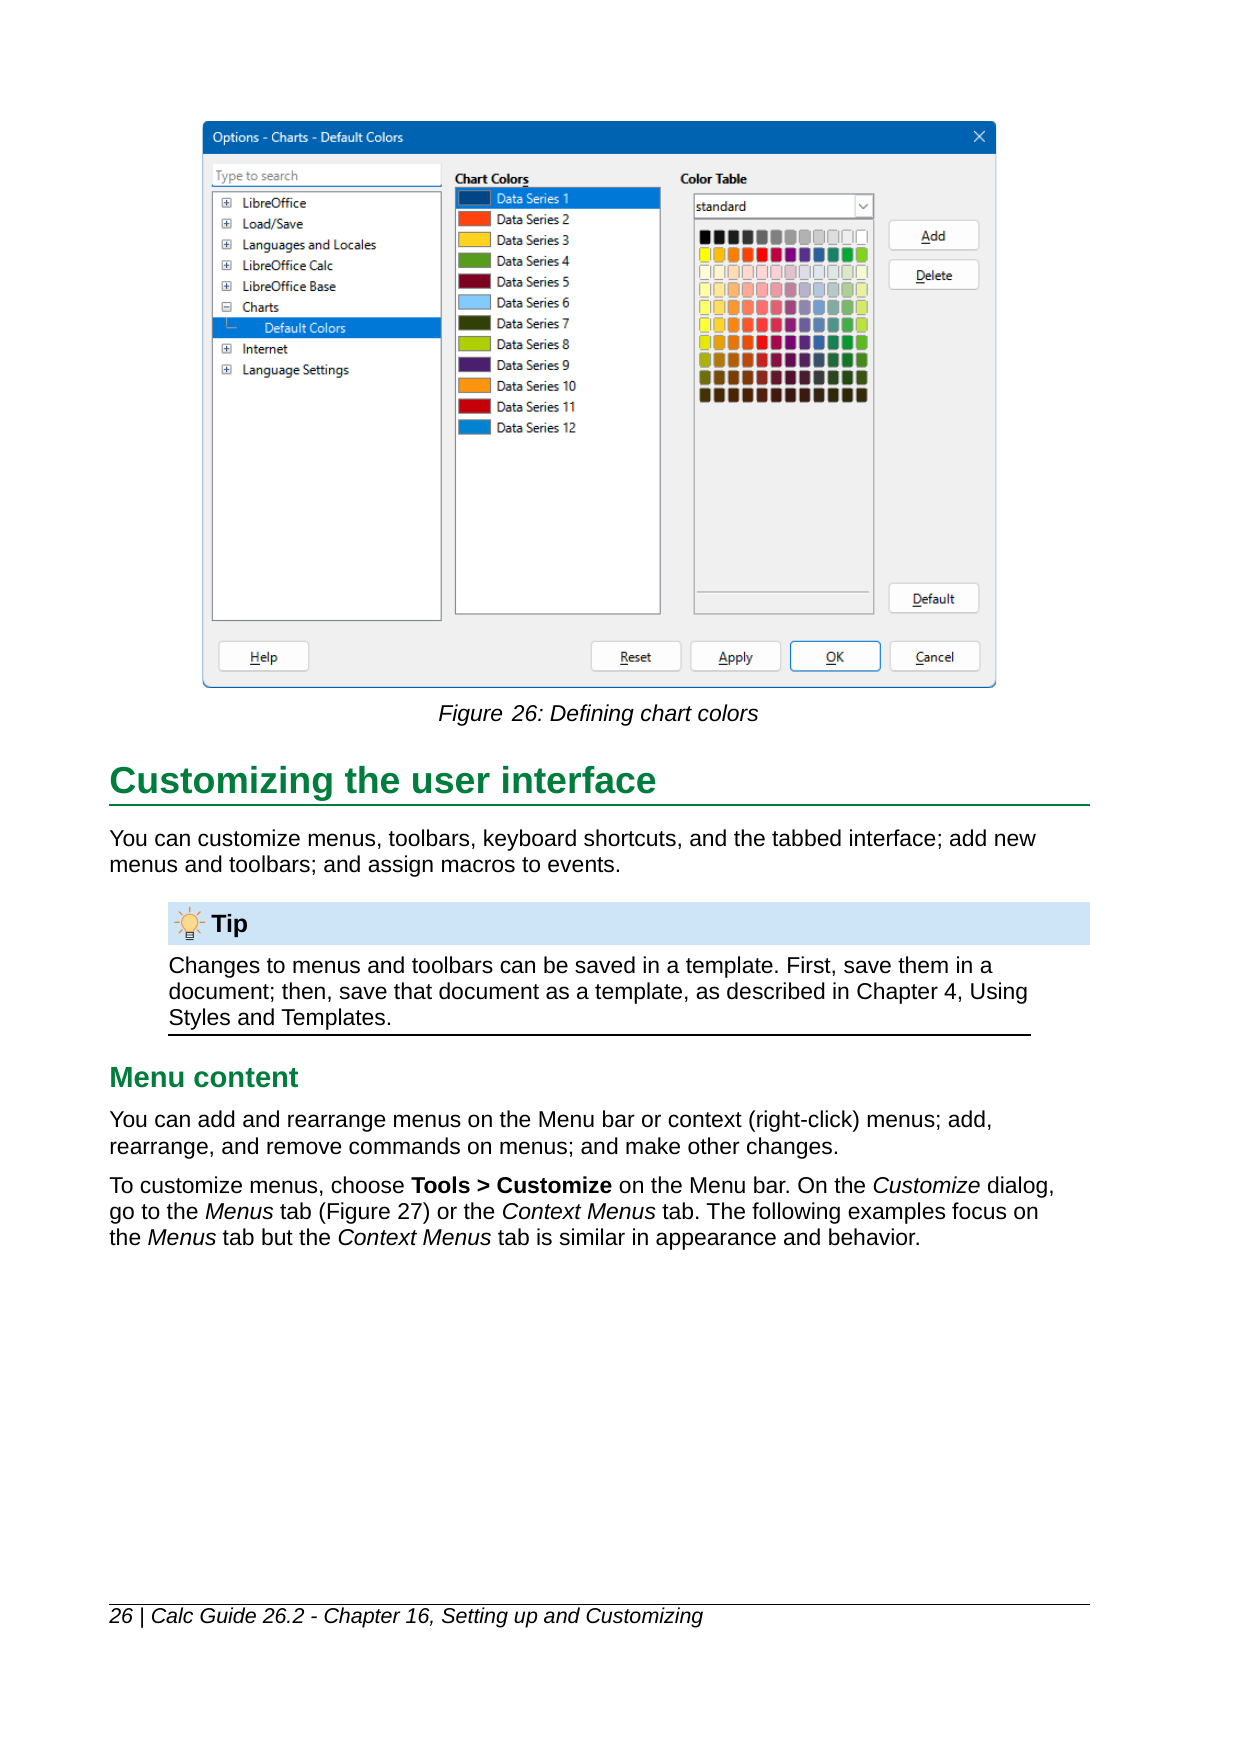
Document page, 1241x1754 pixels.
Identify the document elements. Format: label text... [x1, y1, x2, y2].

text Figure 26: Defining chart colors [203, 700, 996, 727]
text You can customize menus, toolbars, keyboard shortcuts, and the tabbed interface; add new menus and toolbars; and assign macros to events. [109, 825, 1090, 878]
text Changes to menus and toolbars can be saved in a template. First, save them in a document; then, save that document as a template, as described in Chapter 4, Using Styles and Templates. [168, 952, 1031, 1034]
subtitle Tip [168, 902, 1090, 945]
text You can add and rearrange menus on the Menu bar or context (right-click) menus; add, rearrange, and remove commands on menus; and make other changes. [109, 1106, 1090, 1159]
picture [202, 121, 997, 688]
subtitle Menu content [109, 1061, 1090, 1094]
text To customize menus, choose Tools > Customize on the Menu bar. On the Customize dialog, go to the Menus tab (Figure 27) or the Context Menus tab. The following examples focus on the Menus tab but the Context Menus tab is similar in appearance and behavior. [109, 1172, 1090, 1251]
subtitle Customizing the user interface [109, 758, 1090, 804]
